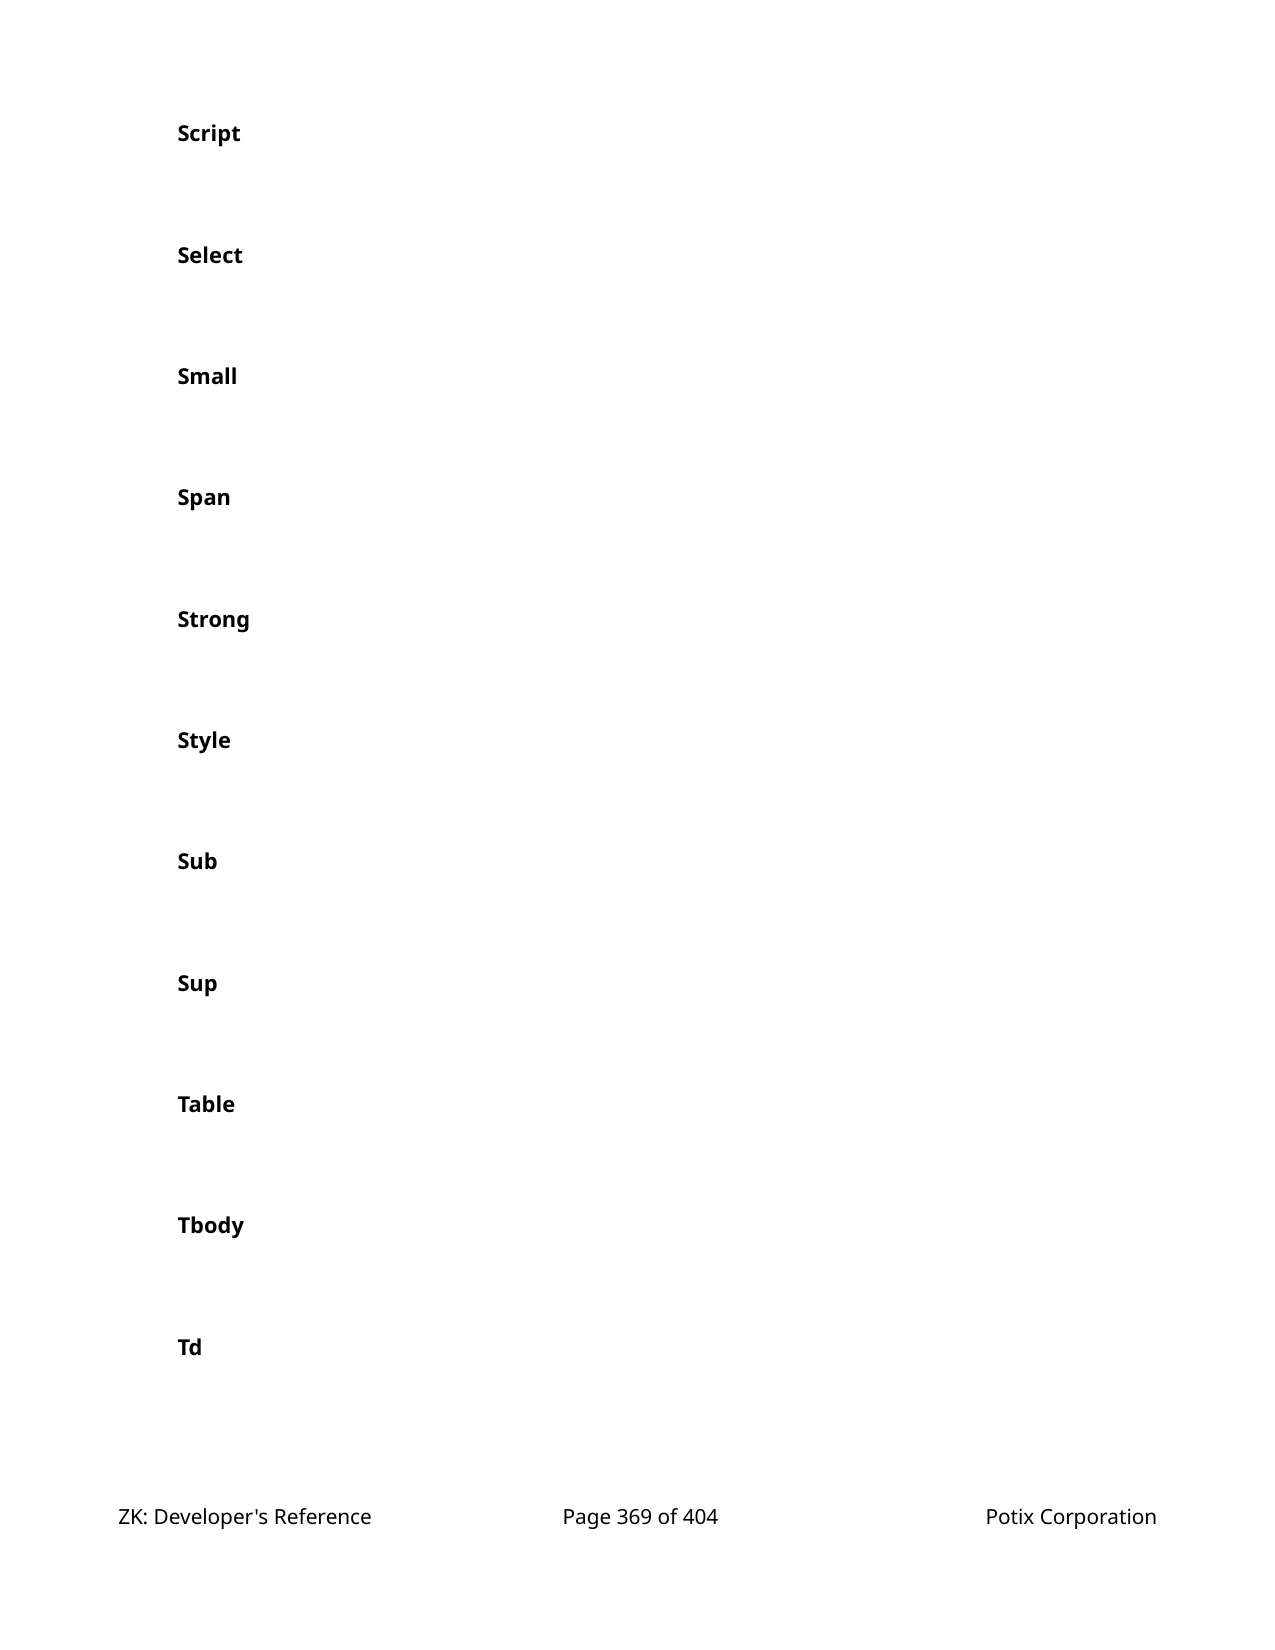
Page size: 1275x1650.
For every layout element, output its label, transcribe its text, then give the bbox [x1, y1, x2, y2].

subtitle Sub [177, 846, 1157, 876]
subtitle Small [177, 361, 1157, 391]
subtitle Select [177, 239, 1157, 269]
subtitle Table [177, 1089, 1157, 1119]
subtitle Sup [177, 968, 1157, 998]
subtitle Td [177, 1332, 1157, 1362]
subtitle Style [177, 725, 1157, 755]
subtitle Strong [177, 603, 1157, 633]
subtitle Script [177, 118, 1157, 148]
subtitle Span [177, 482, 1157, 512]
subtitle Tbody [177, 1210, 1157, 1240]
